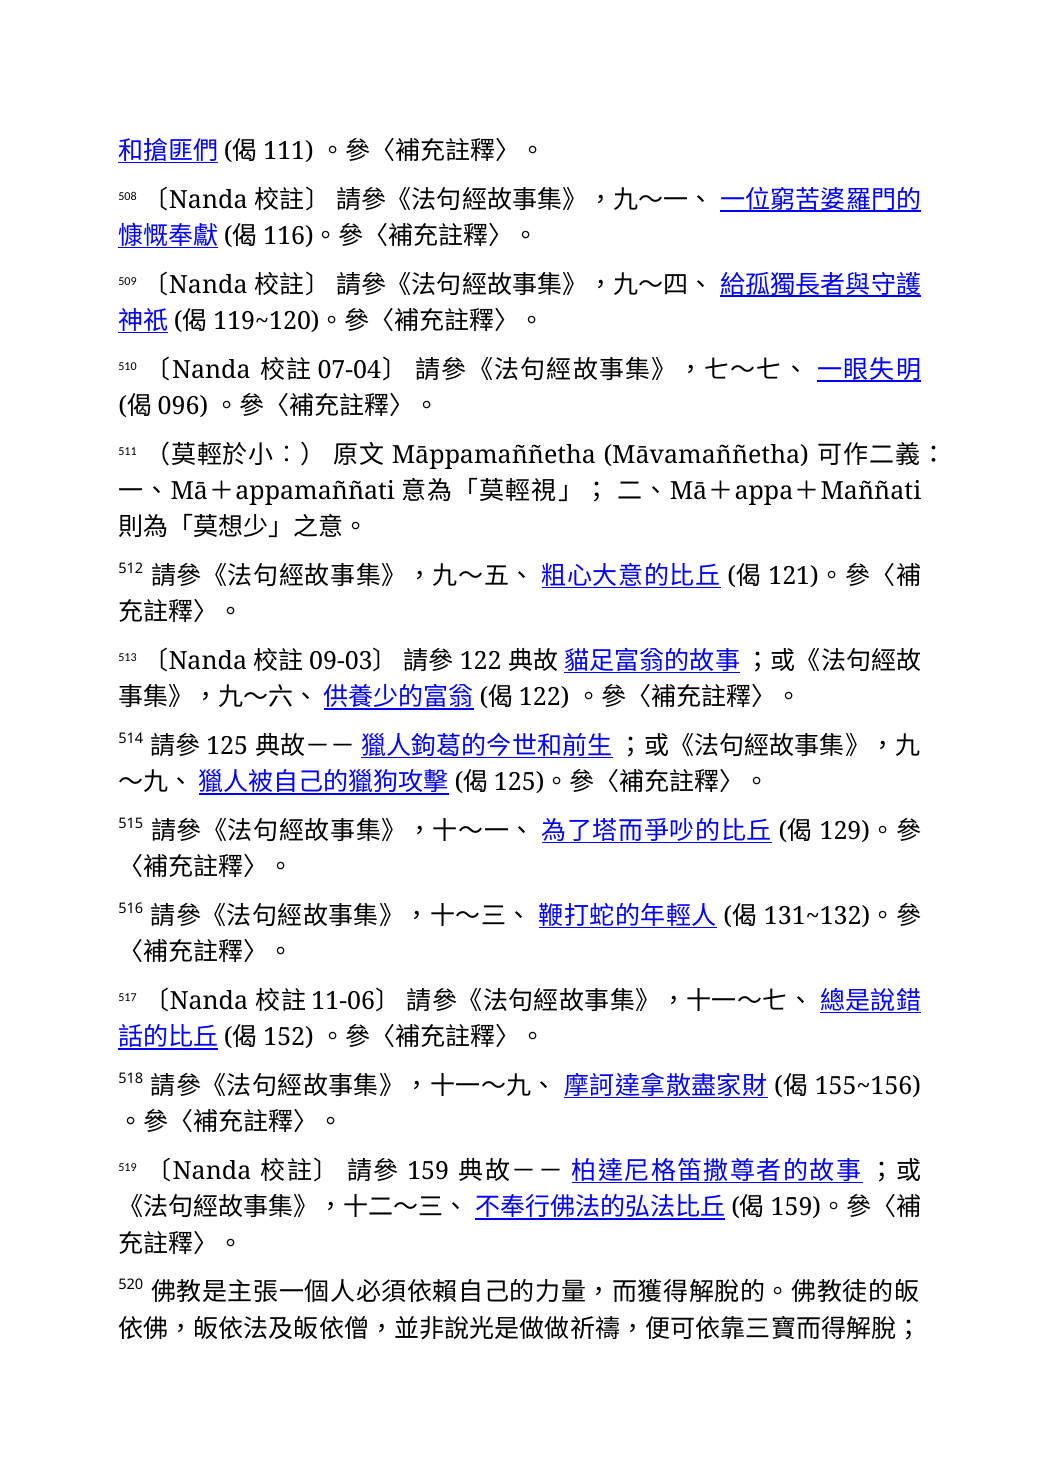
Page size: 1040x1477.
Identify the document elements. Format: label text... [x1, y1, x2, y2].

list 請參《法句經故事集》，十一～九、 摩訶達拿散盡家財 (偈 155~156) 。參〈補充註釋〉。 [118, 1066, 921, 1138]
list 〔Nanda 校註09-03〕 請參 122 典故 貓足富翁的故事 ；或《法句經故事集》，九～六、 供養少的富翁 (偈 122) 。參〈補充註釋〉。 [118, 641, 921, 713]
list 〔Nanda 校註〕 請參 159 典故－－ 柏達尼格笛撒尊者的故事 ；或《法句經故事集》，十二～三、 不奉行佛法的弘法比丘 (偈 159)。參〈補充註釋〉。 [118, 1151, 921, 1259]
list 佛教是主張一個人必須依賴自己的力量，而獲得解脫的。佛教徒的皈依佛，皈依法及皈依僧，並非說光是做做祈禱，便可依靠三寶而得解脫； [118, 1272, 921, 1344]
list （莫輕於小︰） 原文 Māppamaññetha (Māvamaññetha) 可作二義：一、Mā＋appamaññati意為「莫輕視」； 二、Mā＋appa＋Maññati則為「莫想少」之意。 [118, 434, 921, 543]
list 〔Nanda 校註11-06〕 請參《法句經故事集》，十一～七、 總是說錯話的比丘 (偈 152) 。參〈補充註釋〉。 [118, 981, 921, 1053]
list 〔Nanda 校註07-04〕 請參《法句經故事集》，七～七、 一眼失明 (偈 096) 。參〈補充註釋〉。 [118, 349, 921, 422]
list 請參《法句經故事集》，九～五、 粗心大意的比丘 (偈 121)。參〈補充註釋〉。 [118, 556, 921, 628]
list 〔Nanda 校註〕 請參《法句經故事集》，九～一、 一位窮苦婆羅門的慷慨奉獻 (偈 116)。參〈補充註釋〉。 [118, 179, 921, 252]
list 請參《法句經故事集》，十～三、 鞭打蛇的年輕人 (偈 131~132)。參〈補充註釋〉。 [118, 896, 921, 968]
list 請參 125 典故－－ 獵人鉤葛的今世和前生 ；或《法句經故事集》，九～九、 獵人被自己的獵狗攻擊 (偈 125)。參〈補充註釋〉。 [118, 726, 921, 798]
list 〔Nanda 校註〕 請參《法句經故事集》，九～四、 給孤獨長者與守護神祇 (偈 119~120)。參〈補充註釋〉。 [118, 264, 921, 337]
list 和搶匪們 (偈 111) 。參〈補充註釋〉。 [118, 131, 921, 167]
list 請參《法句經故事集》，十～一、 為了塔而爭吵的比丘 (偈 129)。參〈補充註釋〉。 [118, 811, 921, 883]
